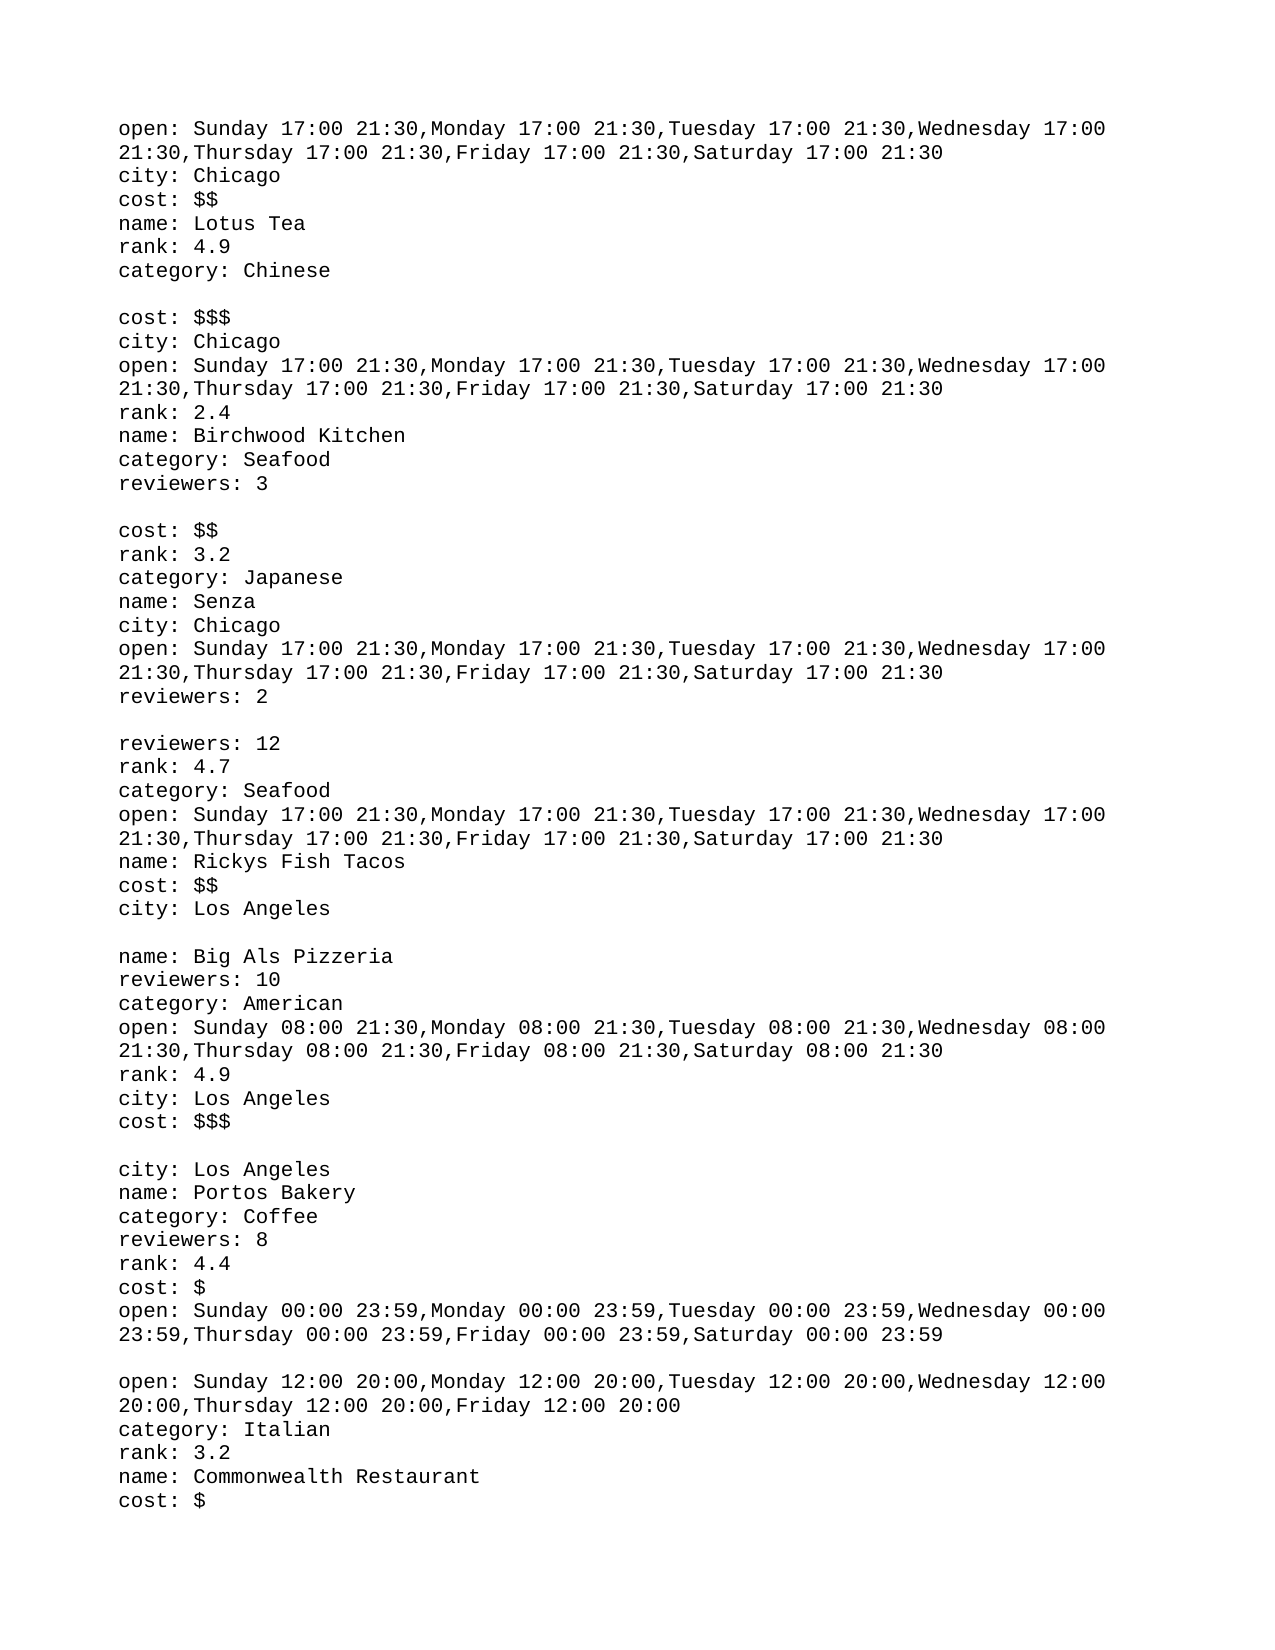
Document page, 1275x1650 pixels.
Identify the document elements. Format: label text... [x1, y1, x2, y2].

text open: Sunday 17:00 21:30,Monday 17:00 21:30,Tuesday 17:00 21:30,Wednesday 17:00 21:30,Thursday 17:00 21:30,Friday 17:00 21:30,Saturday 17:00 21:30 [118, 638, 1157, 686]
text open: Sunday 17:00 21:30,Monday 17:00 21:30,Tuesday 17:00 21:30,Wednesday 17:00 21:30,Thursday 17:00 21:30,Friday 17:00 21:30,Saturday 17:00 21:30 [118, 118, 1157, 165]
text city: Los Angeles [118, 1158, 1157, 1182]
text category: Chinese [118, 260, 1157, 284]
text name: Birchwood Kitchen [118, 426, 1157, 449]
text open: Sunday 08:00 21:30,Monday 08:00 21:30,Tuesday 08:00 21:30,Wednesday 08:00 21:30,Thursday 08:00 21:30,Friday 08:00 21:30,Saturday 08:00 21:30 [118, 1017, 1157, 1064]
text reviewers: 10 [118, 969, 1157, 993]
text rank: 4.9 [118, 236, 1157, 260]
text rank: 2.4 [118, 402, 1157, 426]
text open: Sunday 17:00 21:30,Monday 17:00 21:30,Tuesday 17:00 21:30,Wednesday 17:00 21:30,Thursday 17:00 21:30,Friday 17:00 21:30,Saturday 17:00 21:30 [118, 354, 1157, 402]
text city: Chicago [118, 615, 1157, 638]
text open: Sunday 00:00 23:59,Monday 00:00 23:59,Tuesday 00:00 23:59,Wednesday 00:00 23:59,Thursday 00:00 23:59,Friday 00:00 23:59,Saturday 00:00 23:59 [118, 1300, 1157, 1348]
text name: Lotus Tea [118, 213, 1157, 236]
text category: Coffee [118, 1206, 1157, 1229]
text cost: $$ [118, 875, 1157, 898]
text city: Chicago [118, 165, 1157, 189]
text rank: 3.2 [118, 1442, 1157, 1466]
text name: Commonwealth Restaurant [118, 1466, 1157, 1489]
text reviewers: 3 [118, 473, 1157, 496]
text cost: $$$ [118, 1111, 1157, 1135]
text name: Portos Bakery [118, 1182, 1157, 1206]
text reviewers: 8 [118, 1229, 1157, 1253]
text open: Sunday 12:00 20:00,Monday 12:00 20:00,Tuesday 12:00 20:00,Wednesday 12:00 20:00,Thursday 12:00 20:00,Friday 12:00 20:00 [118, 1371, 1157, 1419]
text rank: 4.7 [118, 757, 1157, 780]
text name: Senza [118, 591, 1157, 615]
text cost: $ [118, 1489, 1157, 1513]
text reviewers: 2 [118, 686, 1157, 709]
text category: Japanese [118, 567, 1157, 591]
text cost: $$ [118, 520, 1157, 544]
text category: Seafood [118, 780, 1157, 804]
text city: Chicago [118, 331, 1157, 354]
text rank: 3.2 [118, 544, 1157, 567]
text category: Seafood [118, 449, 1157, 473]
text name: Big Als Pizzeria [118, 946, 1157, 969]
text cost: $$ [118, 189, 1157, 213]
text category: American [118, 993, 1157, 1017]
text cost: $$$ [118, 307, 1157, 331]
text reviewers: 12 [118, 733, 1157, 757]
text name: Rickys Fish Tacos [118, 851, 1157, 875]
text category: Italian [118, 1419, 1157, 1442]
text open: Sunday 17:00 21:30,Monday 17:00 21:30,Tuesday 17:00 21:30,Wednesday 17:00 21:30,Thursday 17:00 21:30,Friday 17:00 21:30,Saturday 17:00 21:30 [118, 804, 1157, 851]
text rank: 4.9 [118, 1064, 1157, 1088]
text cost: $ [118, 1277, 1157, 1300]
text city: Los Angeles [118, 1088, 1157, 1111]
text city: Los Angeles [118, 898, 1157, 922]
text rank: 4.4 [118, 1253, 1157, 1277]
